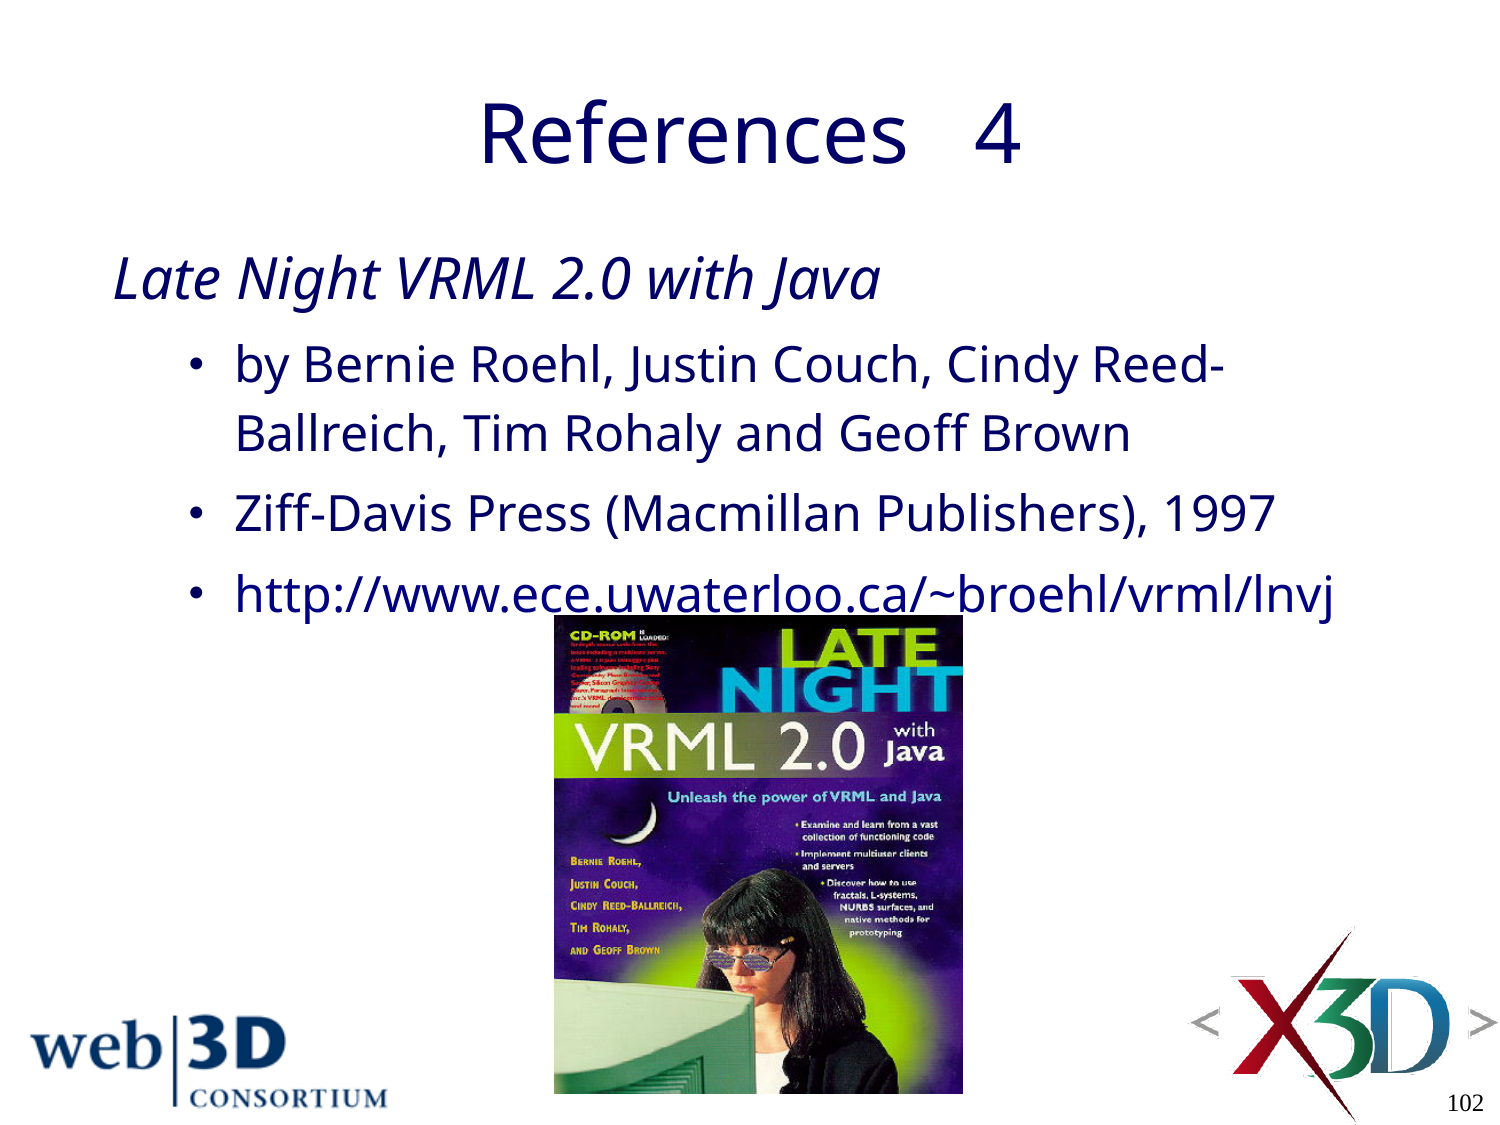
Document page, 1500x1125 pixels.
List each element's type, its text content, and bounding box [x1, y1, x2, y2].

title References 4 [112, 37, 1388, 226]
picture [1187, 926, 1500, 1125]
list Late Night VRML 2.0 with Java by Bernie Roehl, Justin Couch, Cindy Reed-Ballreich, Tim Rohaly and Geoff Brown Ziff-Davis Press (Macmillan Publishers), 1997 http://www.ece.uwaterloo.ca/~broehl/vrml/lnvj [112, 237, 1388, 986]
picture [554, 615, 963, 1094]
picture [12, 998, 413, 1118]
